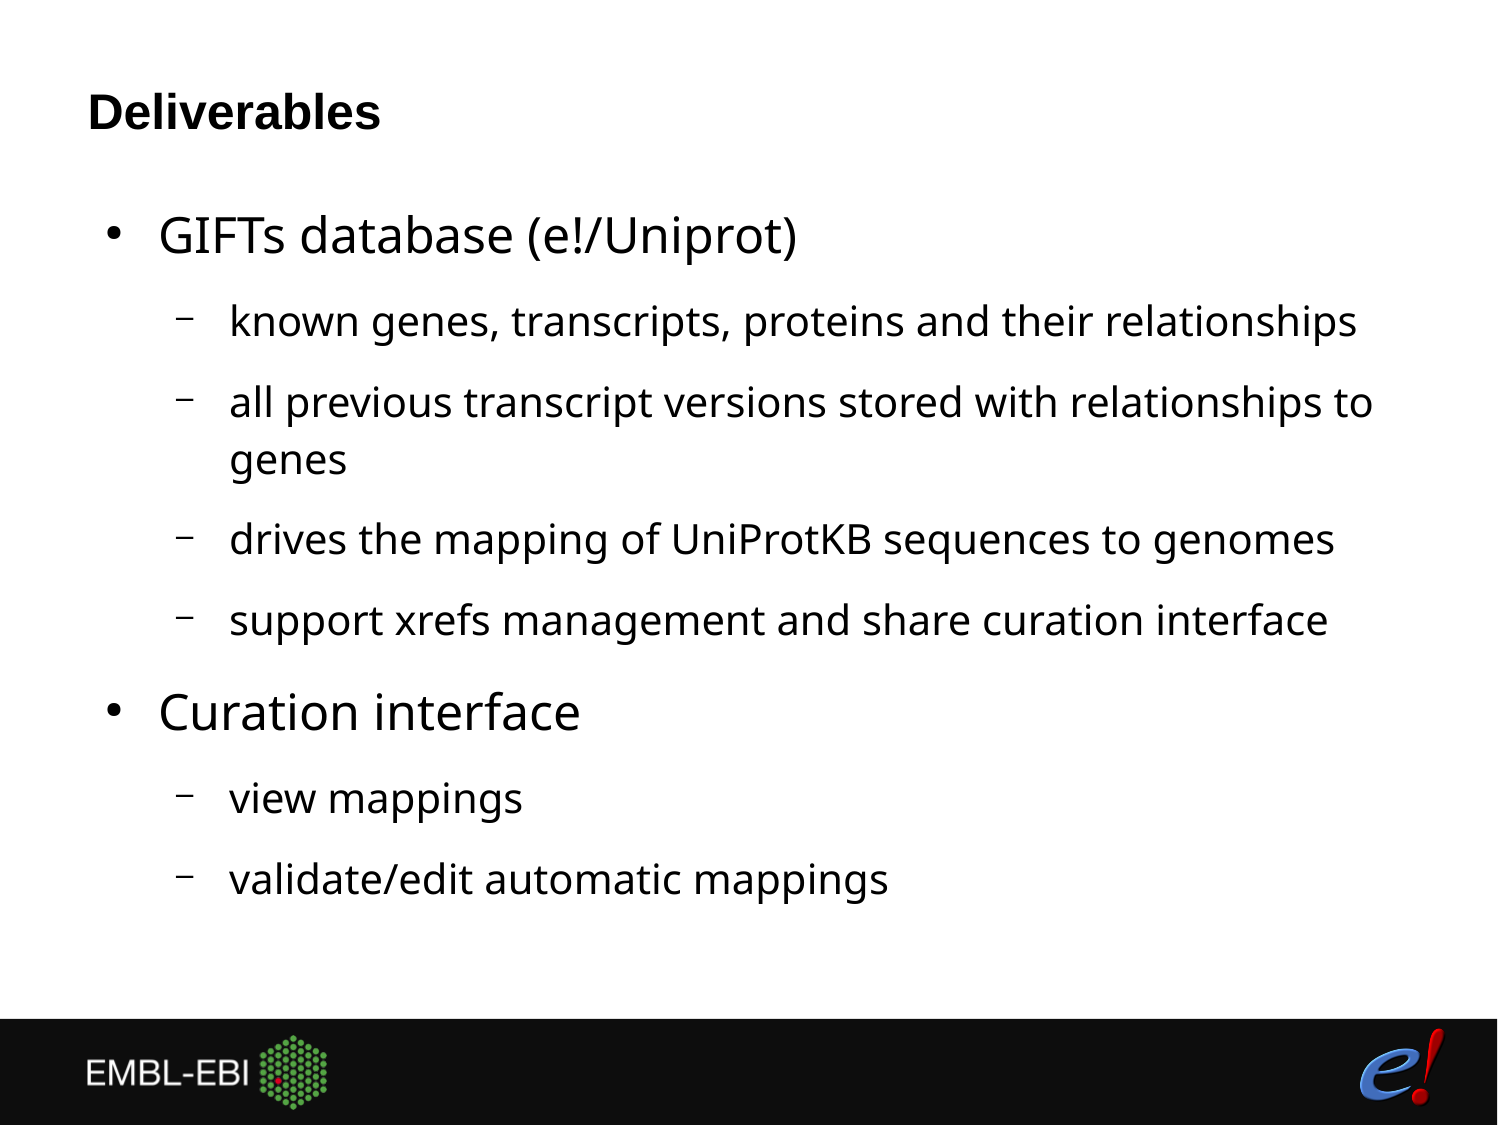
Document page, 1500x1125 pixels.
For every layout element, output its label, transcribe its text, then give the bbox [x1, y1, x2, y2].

picture [1357, 1026, 1448, 1112]
list GIFTs database (e!/Uniprot) known genes, transcripts, proteins and their relationships all previous transcript versions stored with relationships to genes drives the mapping of UniProtKB sequences to genomes support xrefs management and share curation interface Curation interface view mappings validate/edit automatic mappings [87, 200, 1425, 914]
title Deliverables [87, 50, 1425, 175]
picture [87, 1035, 327, 1110]
